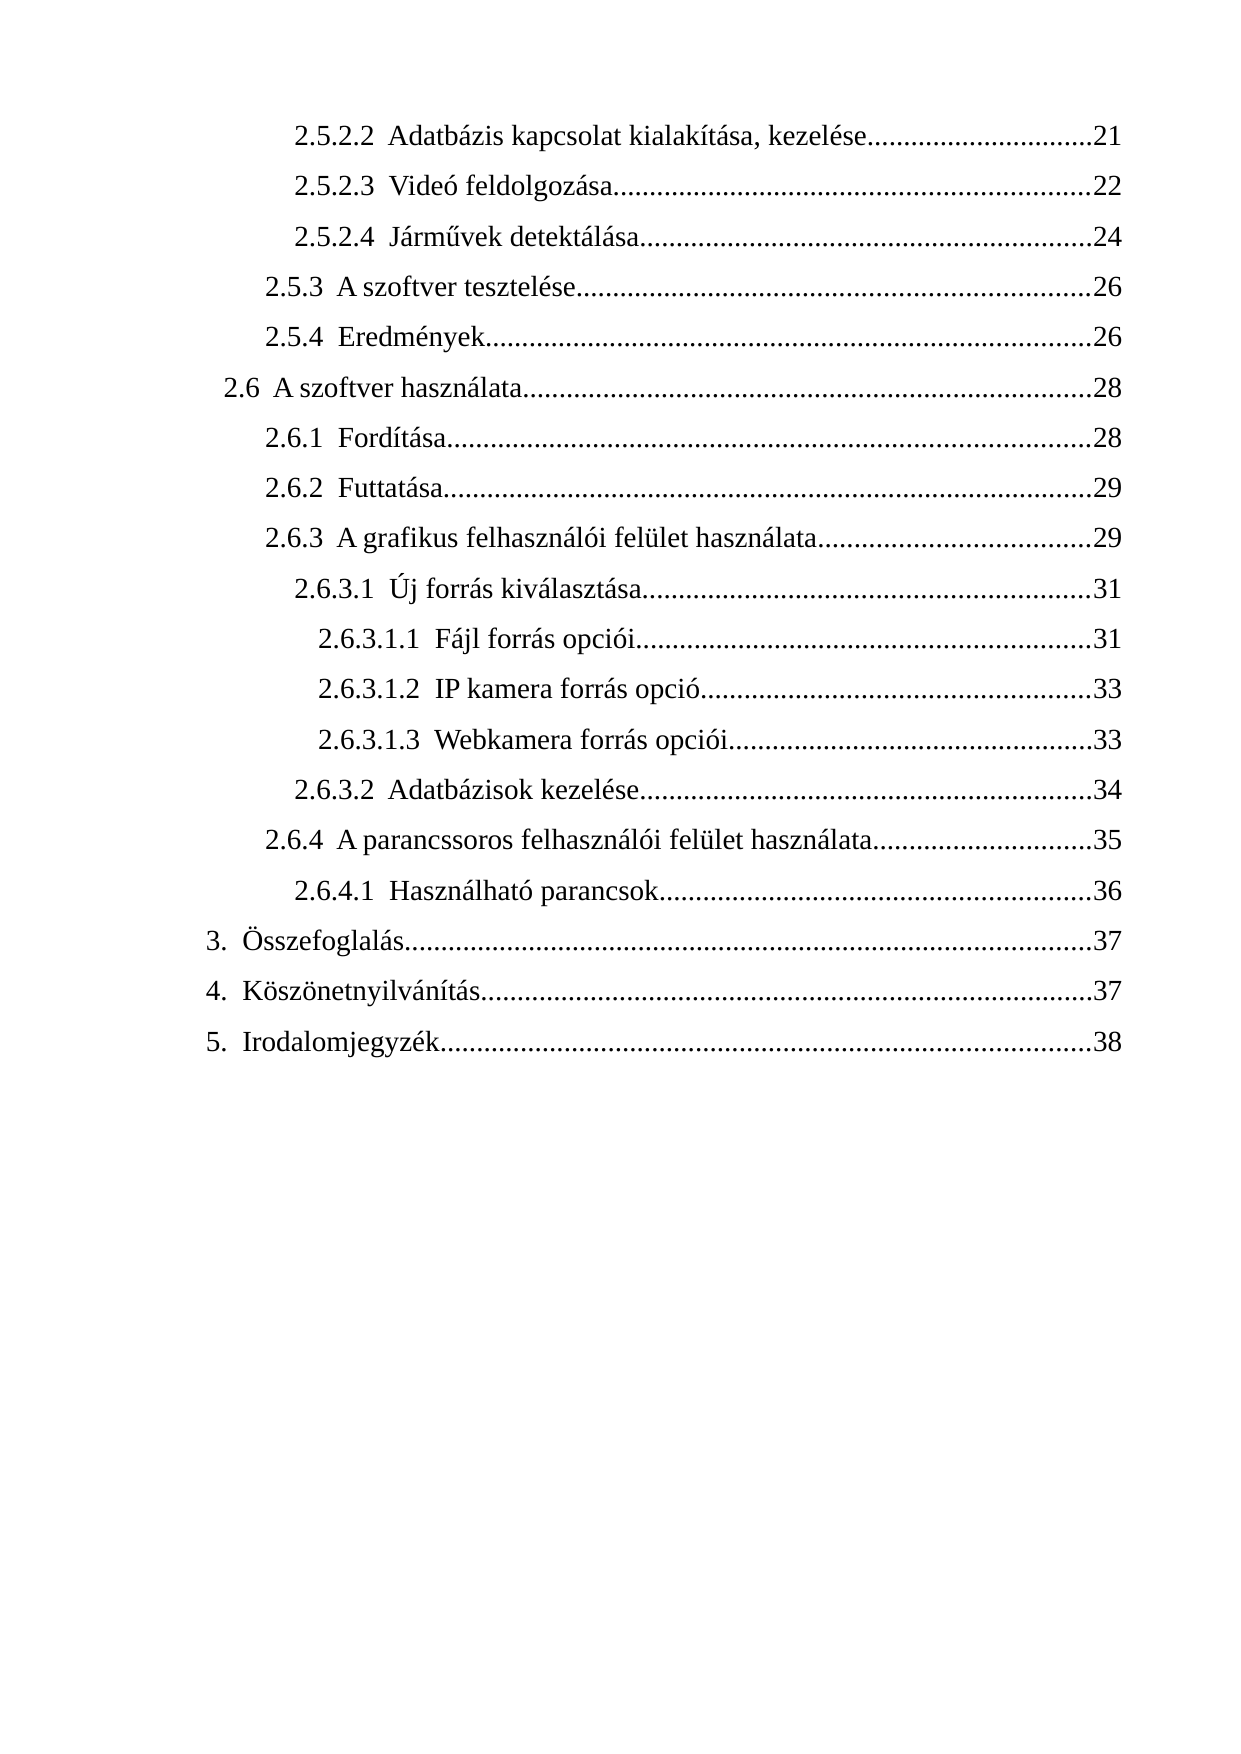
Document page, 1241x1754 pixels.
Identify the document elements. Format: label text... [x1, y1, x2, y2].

text 2.5.2.3 Videó feldolgozása 22 [207, 168, 1122, 202]
text 2.6 A szoftver használata 28 [136, 370, 1122, 403]
text 2.6.3 A grafikus felhasználói felület használata 29 [177, 521, 1122, 554]
text 2.6.3.1.2 IP kamera forrás opció 33 [230, 672, 1122, 705]
text 2.6.3.2 Adatbázisok kezelése 34 [207, 772, 1122, 806]
text 2.6.4 A parancssoros felhasználói felület használata 35 [177, 822, 1122, 856]
text 2.6.3.1 Új forrás kiválasztása 31 [207, 571, 1122, 604]
text 4. Köszönetnyilvánítás 37 [118, 973, 1122, 1007]
text 2.5.2.4 Járművek detektálása 24 [207, 219, 1122, 252]
text 2.6.3.1.3 Webkamera forrás opciói 33 [230, 722, 1122, 755]
text 3. Összefoglalás 37 [118, 923, 1122, 957]
text 2.6.1 Fordítása 28 [177, 420, 1122, 453]
text 2.5.4 Eredmények 26 [177, 319, 1122, 353]
text 2.5.2.2 Adatbázis kapcsolat kialakítása, kezelése 21 [207, 118, 1122, 152]
text 2.6.2 Futtatása 29 [177, 470, 1122, 504]
text 2.6.3.1.1 Fájl forrás opciói 31 [230, 621, 1122, 655]
text 2.5.3 A szoftver tesztelése 26 [177, 269, 1122, 303]
text 5. Irodalomjegyzék 38 [118, 1024, 1122, 1057]
text 2.6.4.1 Használható parancsok 36 [207, 873, 1122, 906]
